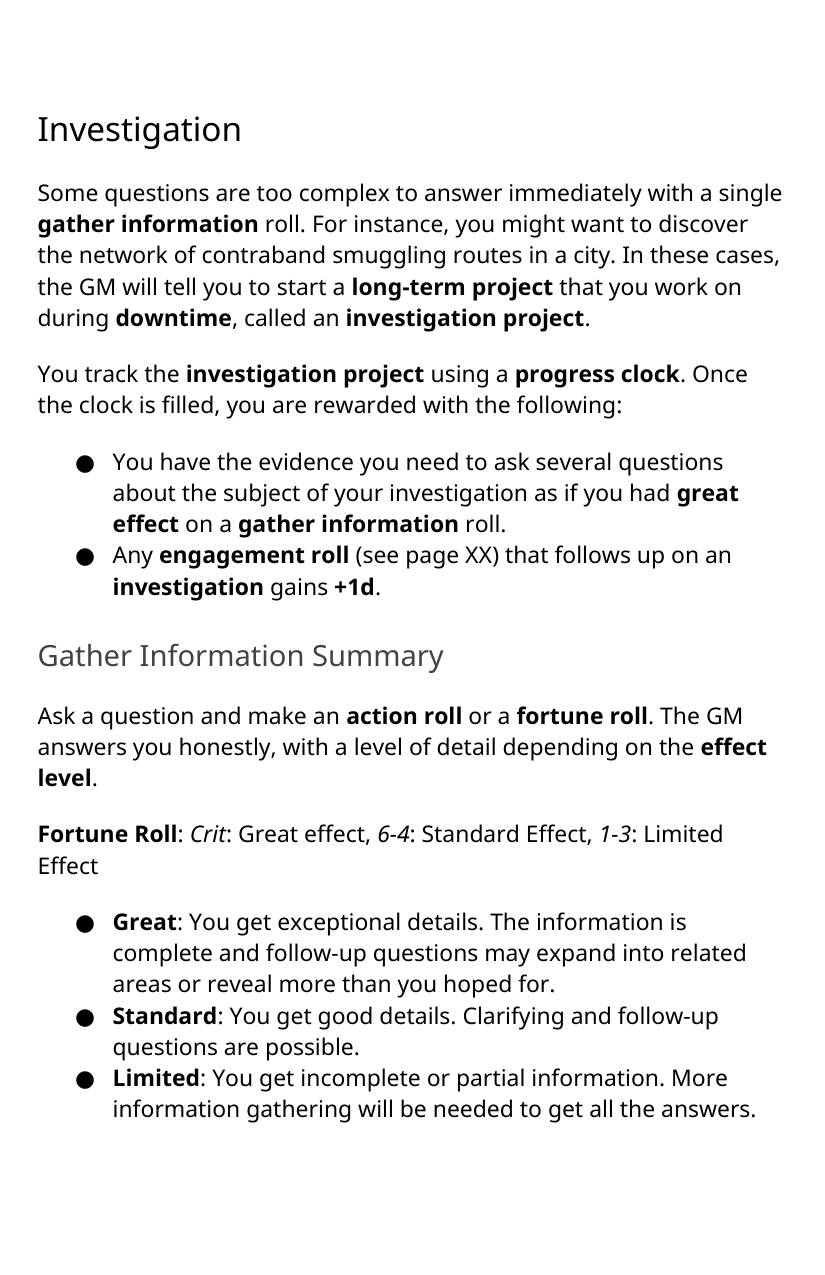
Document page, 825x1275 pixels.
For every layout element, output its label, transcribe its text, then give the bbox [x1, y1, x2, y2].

subtitle Investigation [37, 106, 787, 152]
subtitle Gather Information Summary [37, 635, 787, 675]
text Ask a question and make an action roll or a fortune roll. The GM answers you honestly, with a level of detail depending on the effect level. [37, 700, 787, 793]
text You track the investigation project using a progress clock. Once the clock is filled, you are rewarded with the following: [37, 358, 787, 420]
list Limited: You get incomplete or partial information. More information gathering will be needed to get all the answers. [75, 1062, 787, 1125]
list Great: You get exceptional details. The information is complete and follow-up questions may expand into related areas or reveal more than you hoped for. [75, 906, 787, 1000]
list Standard: You get good details. Clarifying and follow-up questions are possible. [75, 1000, 787, 1062]
text Some questions are too complex to answer immediately with a single gather information roll. For instance, you might want to discover the network of contraband smuggling routes in a city. In these cases, the GM will tell you to start a long-term project that you work on during downtime, called an investigation project. [37, 177, 787, 333]
text Fortune Roll: Crit: Great effect, 6-4: Standard Effect, 1-3: Limited Effect [37, 818, 787, 881]
list You have the evidence you need to ask several questions about the subject of your investigation as if you had great effect on a gather information roll. [75, 445, 787, 539]
list Any engagement roll (see page XX) that follows up on an investigation gains +1d. [75, 539, 787, 602]
